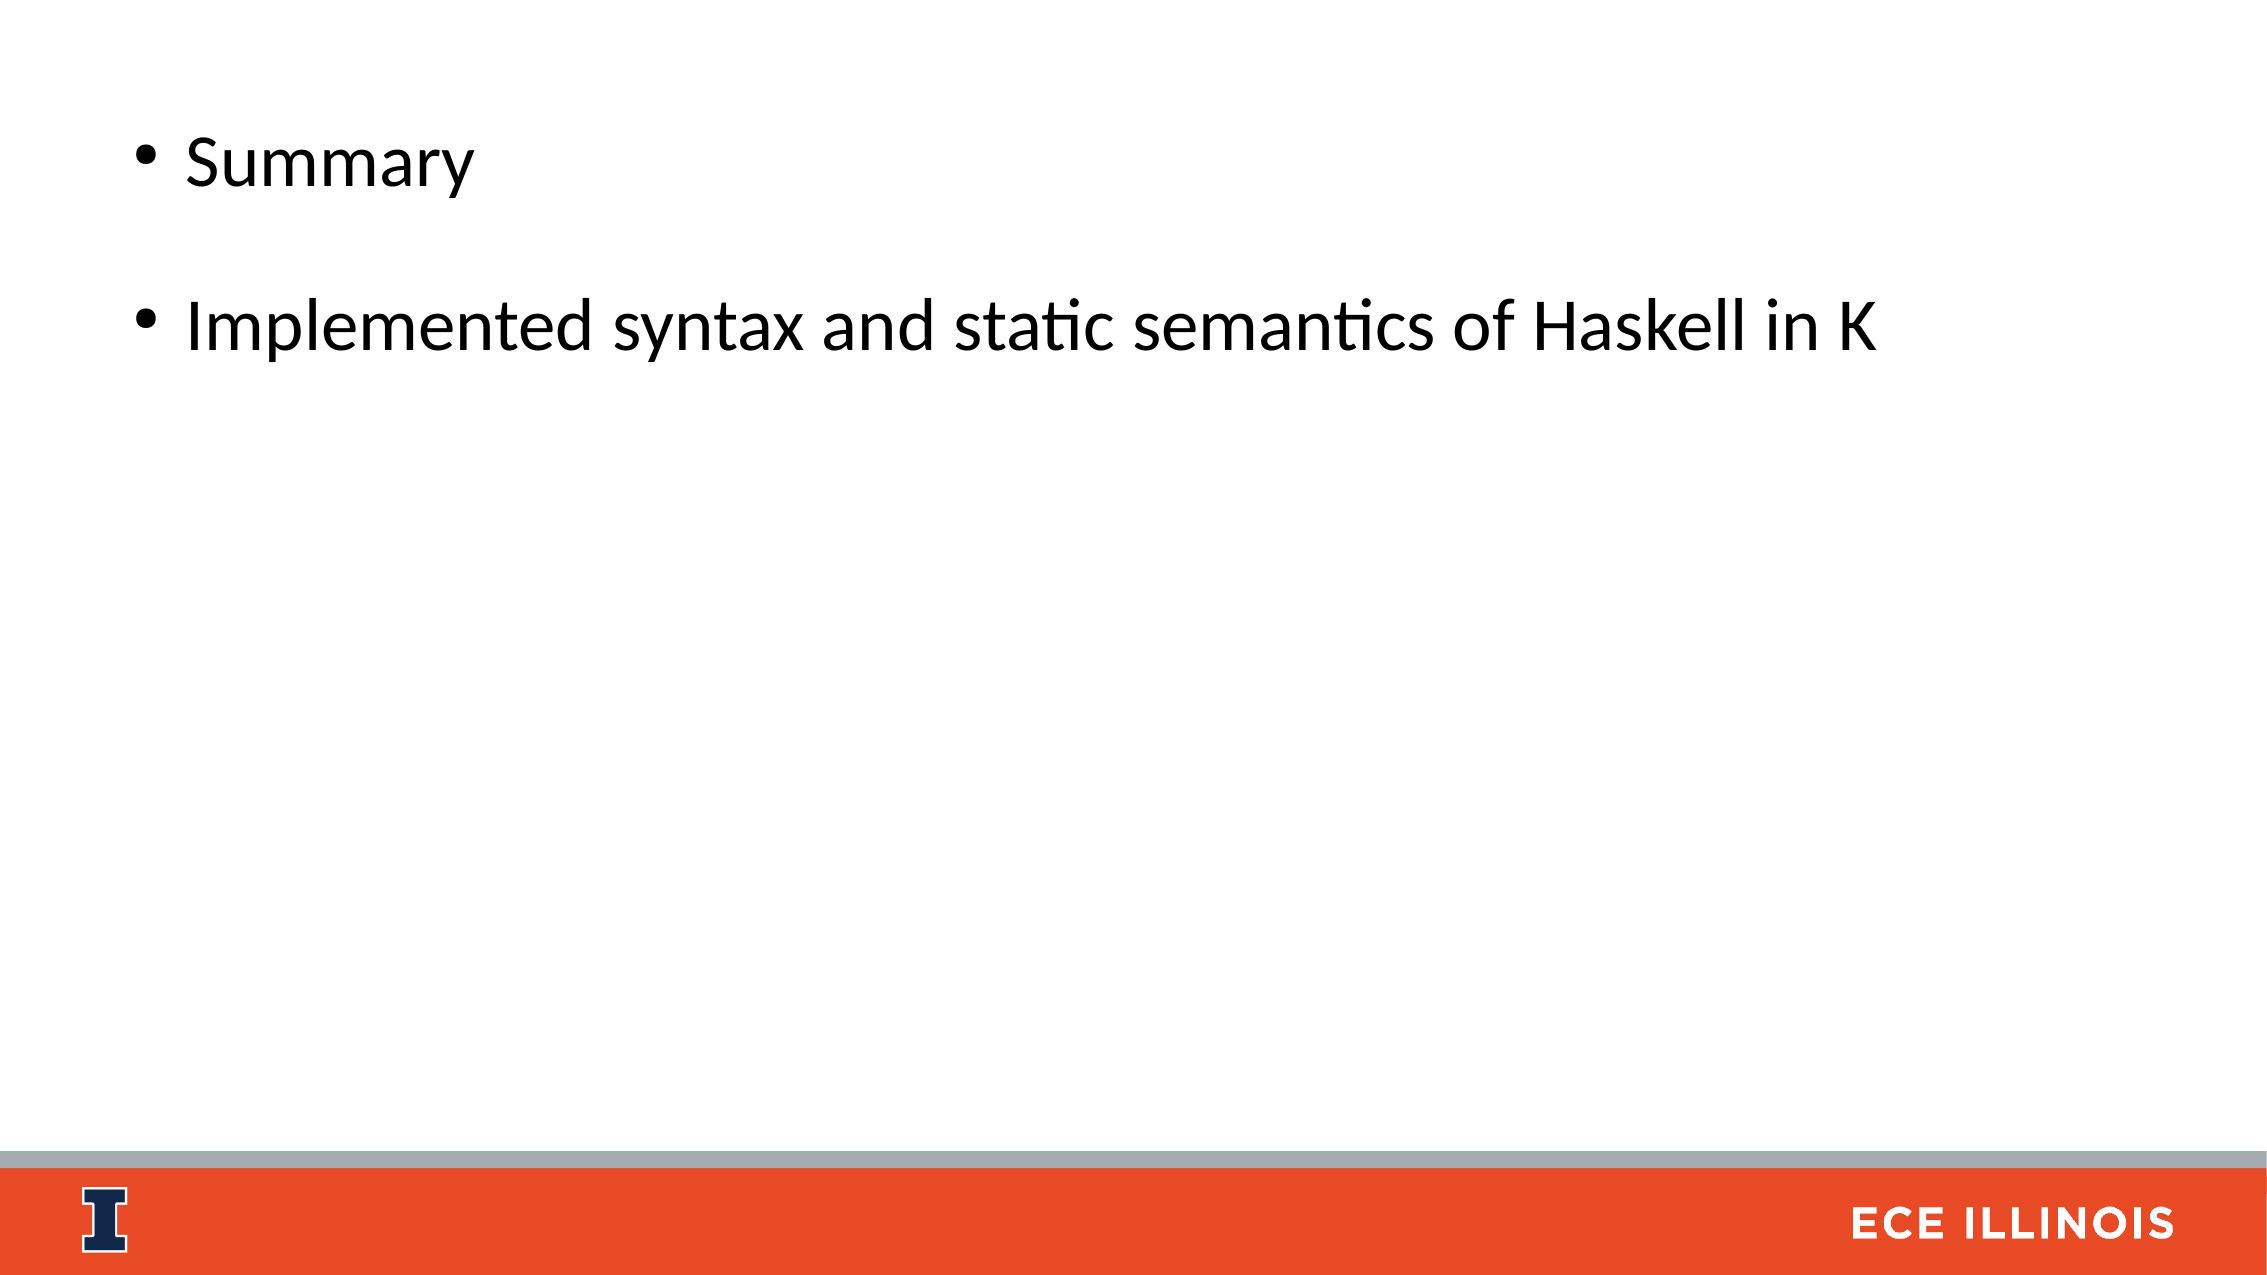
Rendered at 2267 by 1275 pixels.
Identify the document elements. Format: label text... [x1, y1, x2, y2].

list Summary [100, 104, 2173, 224]
picture [1853, 1206, 2173, 1239]
picture [0, 1151, 2267, 1258]
list Implemented syntax and static semantics of Haskell in K [100, 267, 2184, 1102]
